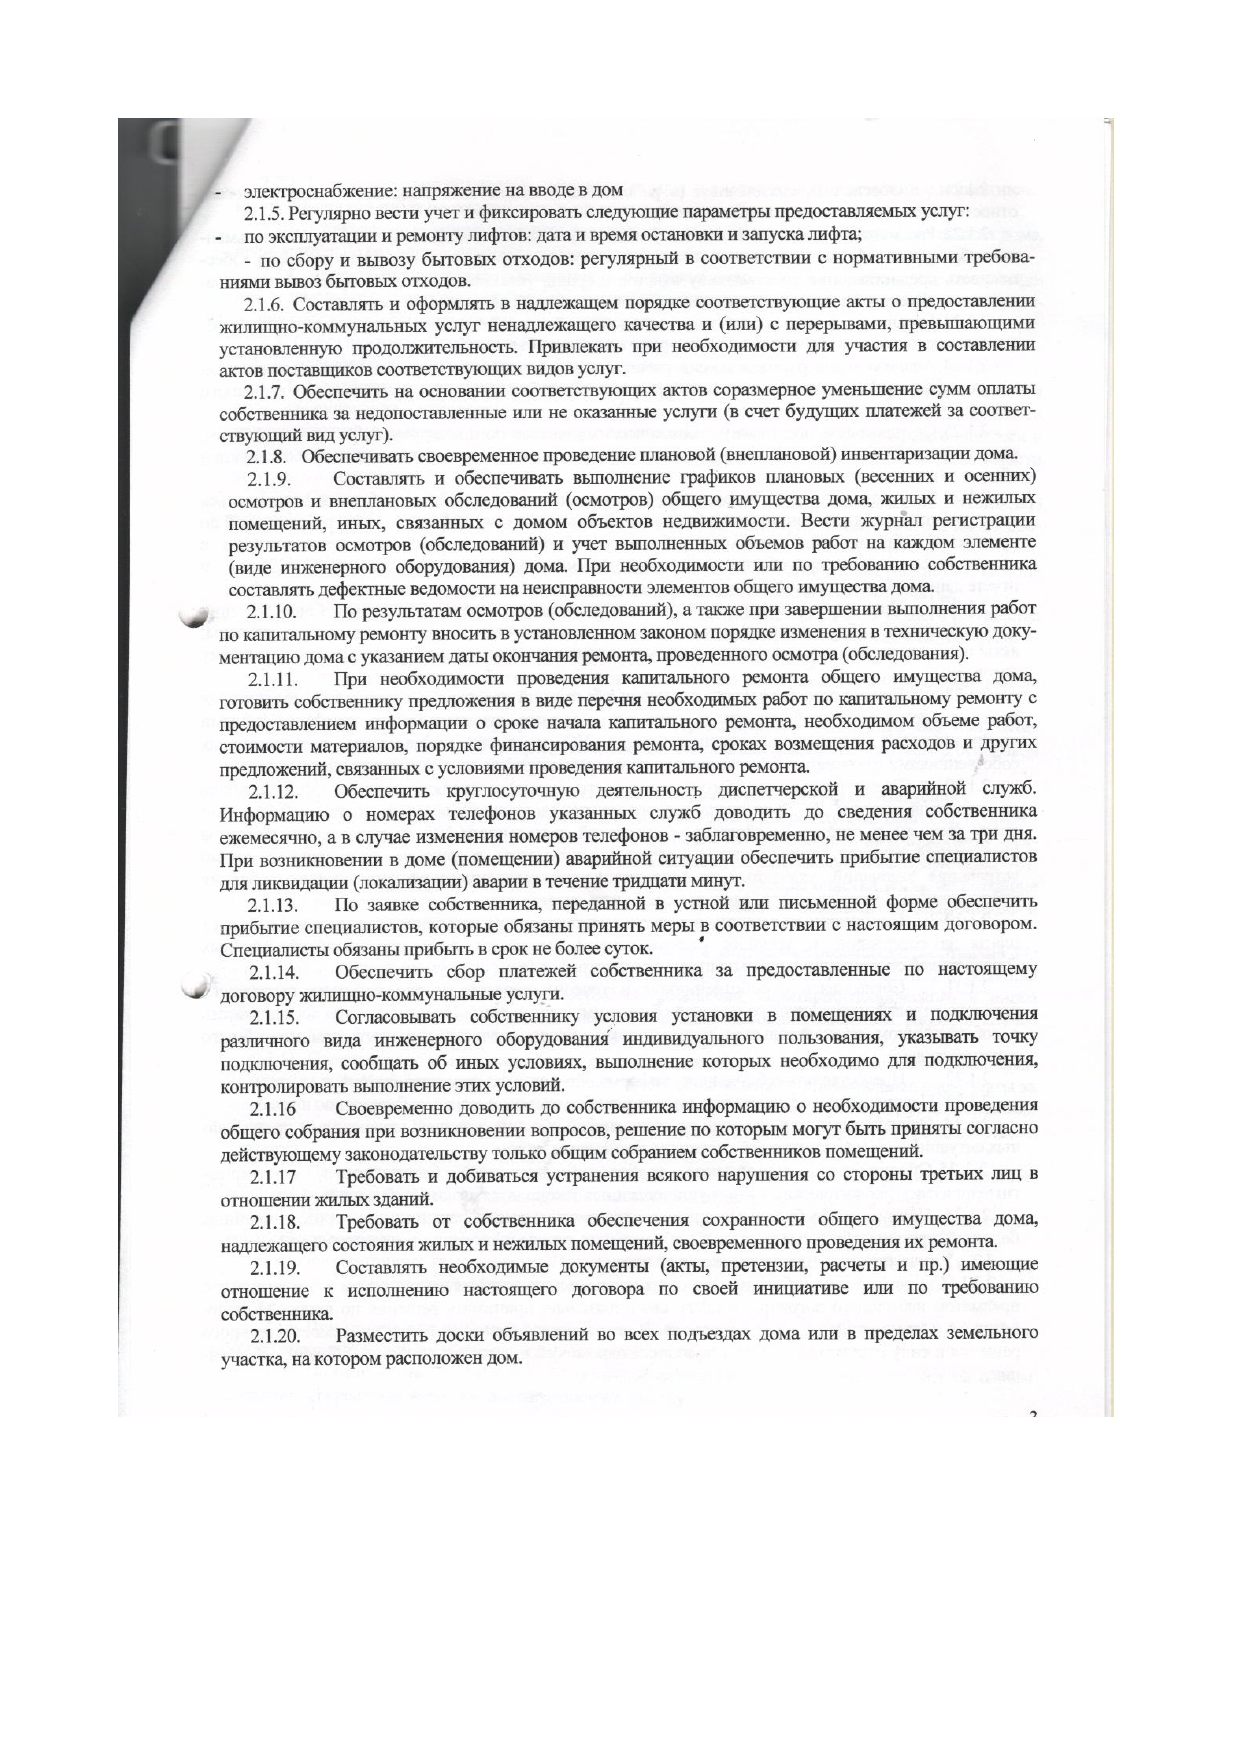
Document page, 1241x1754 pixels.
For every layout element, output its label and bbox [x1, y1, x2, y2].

picture [118, 118, 1123, 1417]
